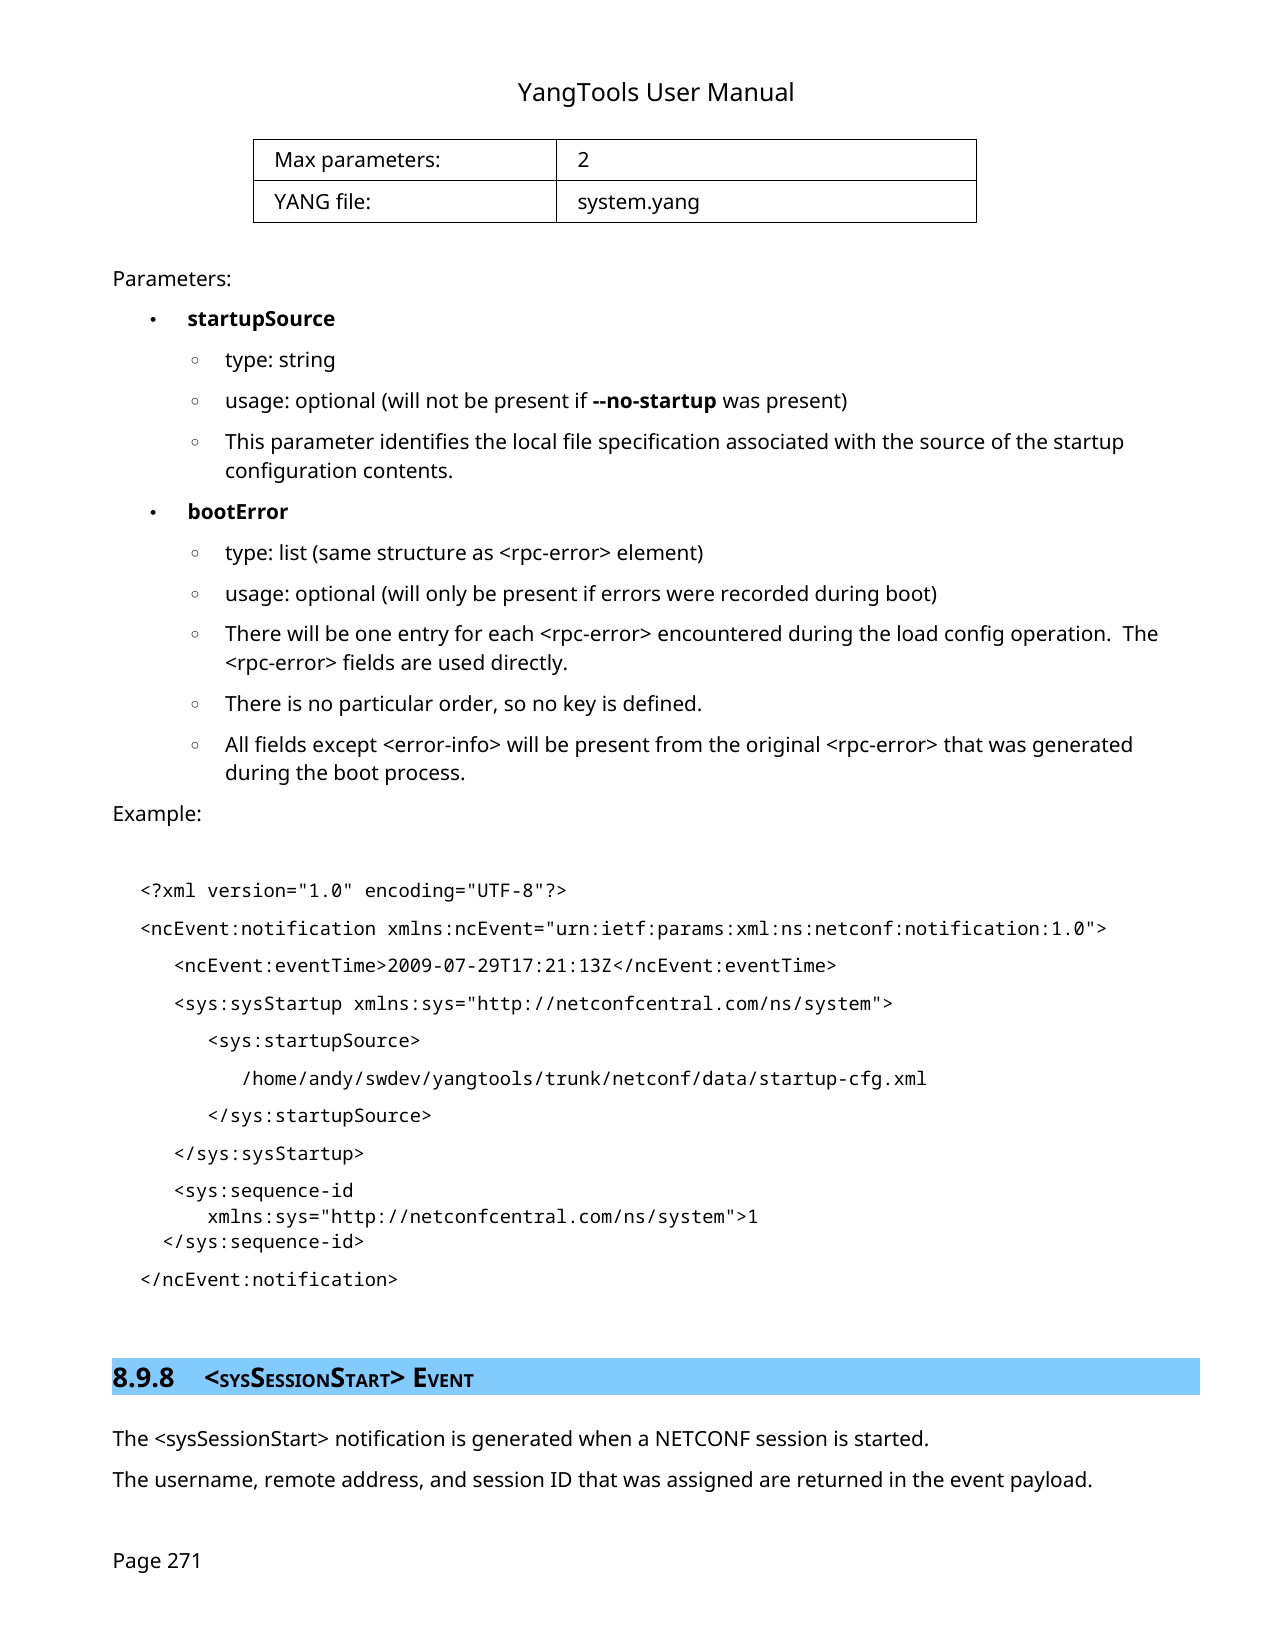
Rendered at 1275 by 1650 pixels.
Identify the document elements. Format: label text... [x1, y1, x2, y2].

table_cell 2 [557, 140, 976, 180]
text <sys:sysStartup xmlns:sys="http://netconfcentral.com/ns/system"> [139, 990, 1200, 1016]
text </sys:sysStartup> [139, 1140, 1200, 1166]
text <?xml version="1.0" encoding="UTF-8"?> [139, 878, 1200, 903]
subtitle <sysSessionStart> Event [112, 1358, 1200, 1395]
text The <sysSessionStart> notification is generated when a NETCONF session is started. [112, 1424, 1200, 1453]
text The username, remote address, and session ID that was assigned are returned in the event payload. [112, 1465, 1200, 1494]
list All fields except <error-info> will be present from the original <rpc-error> that was generated during the boot process. [187, 730, 1200, 787]
table_cell Max parameters: [254, 140, 556, 180]
text <sys:sequence-id xmlns:sys="http://netconfcentral.com/ns/system">1 </sys:sequence-id> [139, 1178, 1200, 1254]
list bootError [150, 497, 1200, 525]
table_cell YANG file: [254, 181, 556, 222]
text </sys:startupSource> [139, 1103, 1200, 1128]
table_cell system.yang [557, 181, 976, 222]
list usage: optional (will not be present if --no-startup was present) [187, 386, 1200, 415]
list There is no particular order, so no key is defined. [187, 689, 1200, 717]
text <ncEvent:notification xmlns:ncEvent="urn:ietf:params:xml:ns:netconf:notification:1.0"> [139, 915, 1200, 941]
list This parameter identifies the local file specification associated with the source of the startup configuration contents. [187, 427, 1200, 484]
list type: list (same structure as <rpc-error> element) [187, 538, 1200, 566]
list type: string [187, 346, 1200, 374]
text /home/andy/swdev/yangtools/trunk/netconf/data/startup-cfg.xml [139, 1065, 1200, 1091]
text </ncEvent:notification> [139, 1266, 1200, 1292]
text Example: [112, 799, 1200, 828]
text <ncEvent:eventTime>2009-07-29T17:21:13Z</ncEvent:eventTime> [139, 953, 1200, 978]
list startupSource [150, 304, 1200, 333]
text <sys:startupSource> [139, 1028, 1200, 1053]
list usage: optional (will only be present if errors were recorded during boot) [187, 579, 1200, 607]
text Parameters: [112, 264, 1200, 292]
list There will be one entry for each <rpc-error> encountered during the load config operation. The <rpc-error> fields are used directly. [187, 619, 1200, 676]
